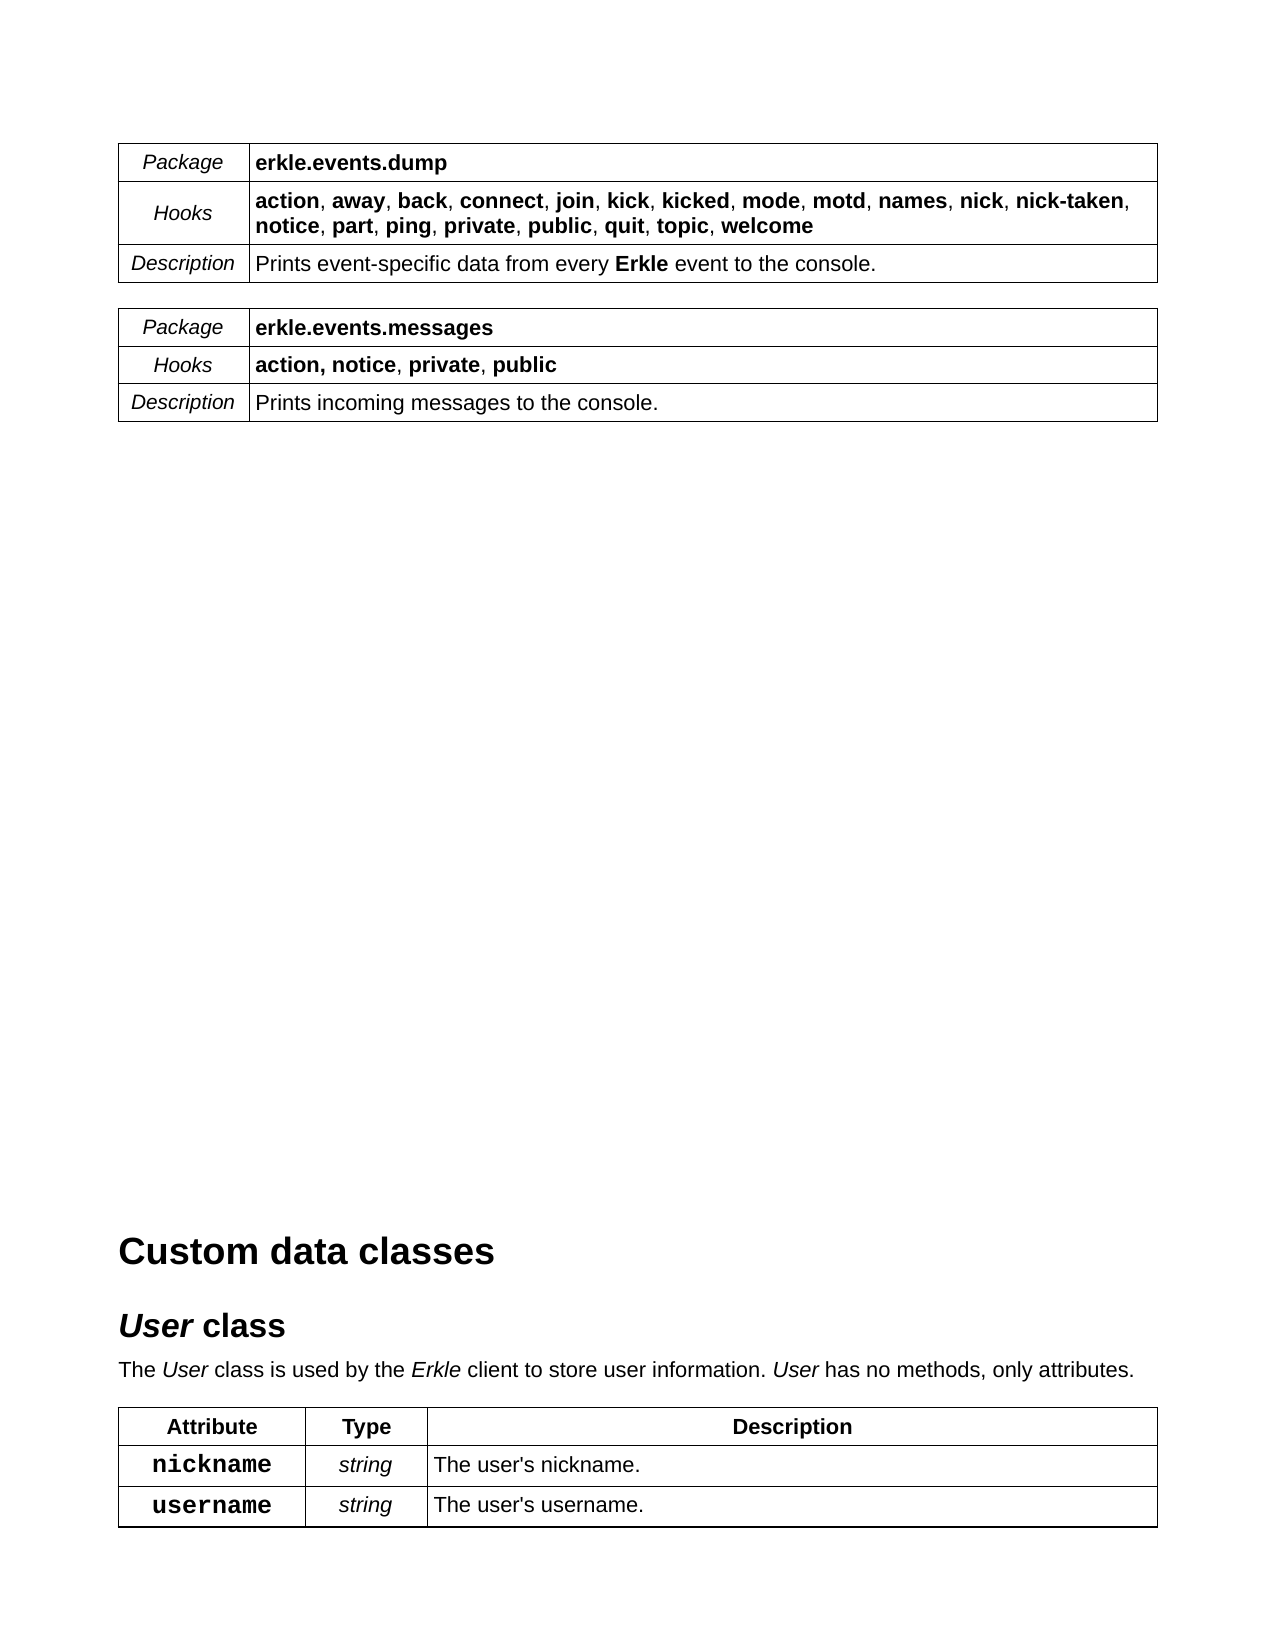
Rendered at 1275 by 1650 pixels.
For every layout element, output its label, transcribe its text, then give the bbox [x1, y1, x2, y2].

table_cell username [119, 1487, 305, 1526]
table_cell The user's username. [428, 1487, 1157, 1526]
table_cell Description [119, 245, 249, 282]
table_cell The user's nickname. [428, 1446, 1157, 1486]
table_cell string [306, 1446, 427, 1486]
subtitle Custom data classes [118, 1228, 1157, 1272]
table_cell Hooks [119, 347, 249, 383]
subtitle User class [118, 1306, 1157, 1344]
table_header Package [119, 309, 249, 346]
table_header erkle.events.dump [250, 144, 1157, 181]
table_cell Hooks [119, 182, 249, 244]
table_header Package [119, 144, 249, 181]
table_header Description [428, 1408, 1157, 1445]
table_cell string [306, 1487, 427, 1526]
table_header Type [306, 1408, 427, 1445]
table_header Attribute [119, 1408, 305, 1445]
text The User class is used by the Erkle client to store user information. User has no methods, only attributes. [118, 1357, 1157, 1382]
table_cell action, away, back, connect, join, kick, kicked, mode, motd, names, nick, nick-taken, notice, part, ping, private, public, quit, topic, welcome [250, 182, 1157, 244]
table_cell Prints event-specific data from every Erkle event to the console. [250, 245, 1157, 282]
table_cell action, notice, private, public [250, 347, 1157, 383]
table_header erkle.events.messages [250, 309, 1157, 346]
table_cell nickname [119, 1446, 305, 1486]
table_cell Prints incoming messages to the console. [250, 384, 1157, 421]
table_cell Description [119, 384, 249, 421]
